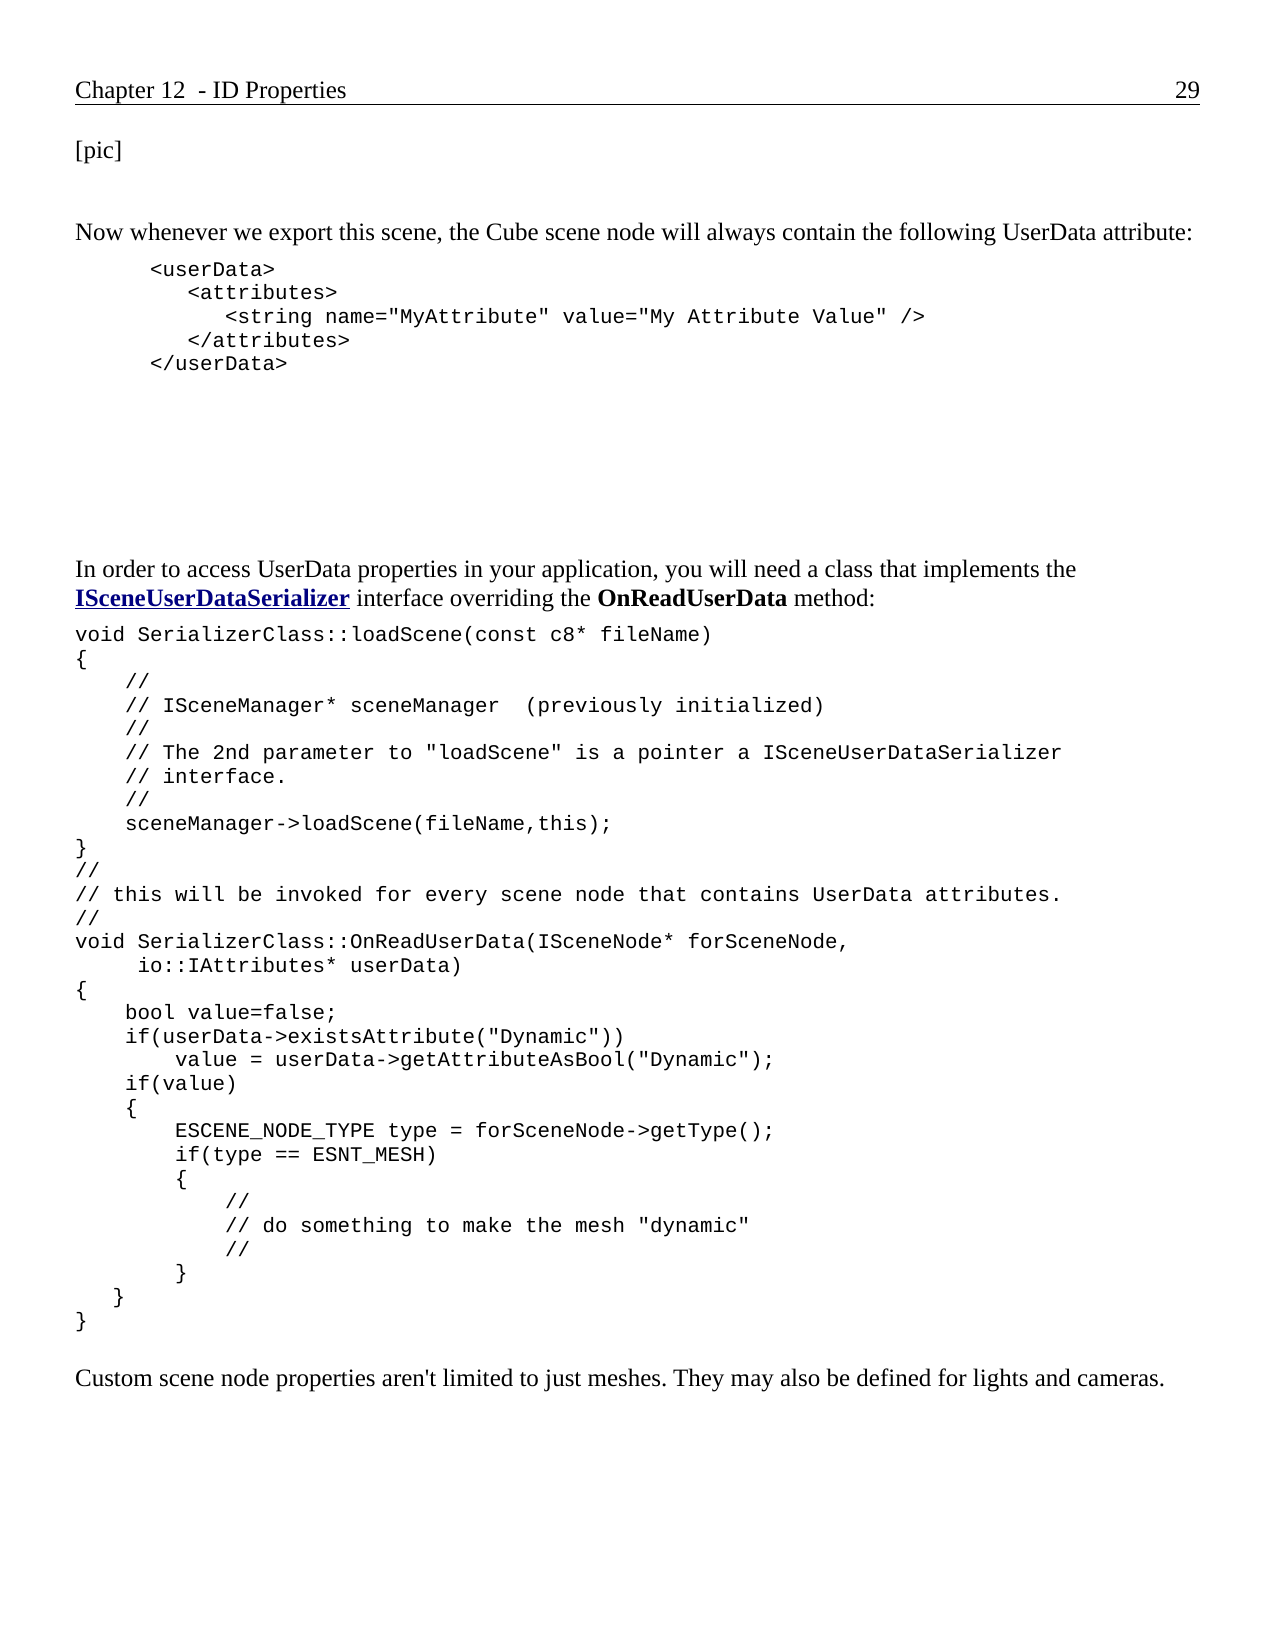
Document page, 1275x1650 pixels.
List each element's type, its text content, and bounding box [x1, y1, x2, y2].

text <attributes> [75, 282, 1200, 306]
text <userData> [75, 259, 1200, 282]
text io::IAttributes* userData) [75, 955, 1200, 978]
text { [75, 978, 1200, 1002]
text if(type == ESNT_MESH) [75, 1144, 1200, 1168]
text // [75, 1191, 1200, 1215]
text Custom scene node properties aren't limited to just meshes. They may also be defined for lights and cameras. [75, 1363, 1200, 1391]
text } [75, 837, 1200, 860]
text sceneManager->loadScene(fileName,this); [75, 813, 1200, 837]
text } [75, 1309, 1200, 1333]
text <string name="MyAttribute" value="My Attribute Value" /> [75, 306, 1200, 330]
text { [75, 647, 1200, 671]
text // [75, 671, 1200, 695]
text [pic] [75, 135, 1200, 164]
text } [75, 1262, 1200, 1286]
text // The 2nd parameter to "loadScene" is a pointer a ISceneUserDataSerializer [75, 742, 1200, 766]
text </userData> [75, 353, 1200, 377]
text { [75, 1168, 1200, 1191]
text void SerializerClass::OnReadUserData(ISceneNode* forSceneNode, [75, 931, 1200, 955]
text // [75, 1239, 1200, 1262]
text Now whenever we export this scene, the Cube scene node will always contain the following UserData attribute: [75, 217, 1200, 246]
text if(userData->existsAttribute("Dynamic")) [75, 1026, 1200, 1049]
text In order to access UserData properties in your application, you will need a class that implements the ISceneUserDataSerializer interface overriding the OnReadUserData method: [75, 554, 1200, 611]
text // do something to make the mesh "dynamic" [75, 1215, 1200, 1239]
text // this will be invoked for every scene node that contains UserData attributes. [75, 884, 1200, 908]
text void SerializerClass::loadScene(const c8* fileName) [75, 624, 1200, 647]
text // [75, 789, 1200, 813]
text value = userData->getAttributeAsBool("Dynamic"); [75, 1049, 1200, 1073]
text // ISceneManager* sceneManager (previously initialized) [75, 695, 1200, 718]
text // [75, 860, 1200, 884]
text // [75, 908, 1200, 931]
text if(value) [75, 1073, 1200, 1097]
text // interface. [75, 766, 1200, 789]
text // [75, 718, 1200, 742]
text bool value=false; [75, 1002, 1200, 1026]
text } [75, 1286, 1200, 1309]
text { [75, 1097, 1200, 1120]
text ESCENE_NODE_TYPE type = forSceneNode->getType(); [75, 1120, 1200, 1144]
text </attributes> [75, 330, 1200, 353]
